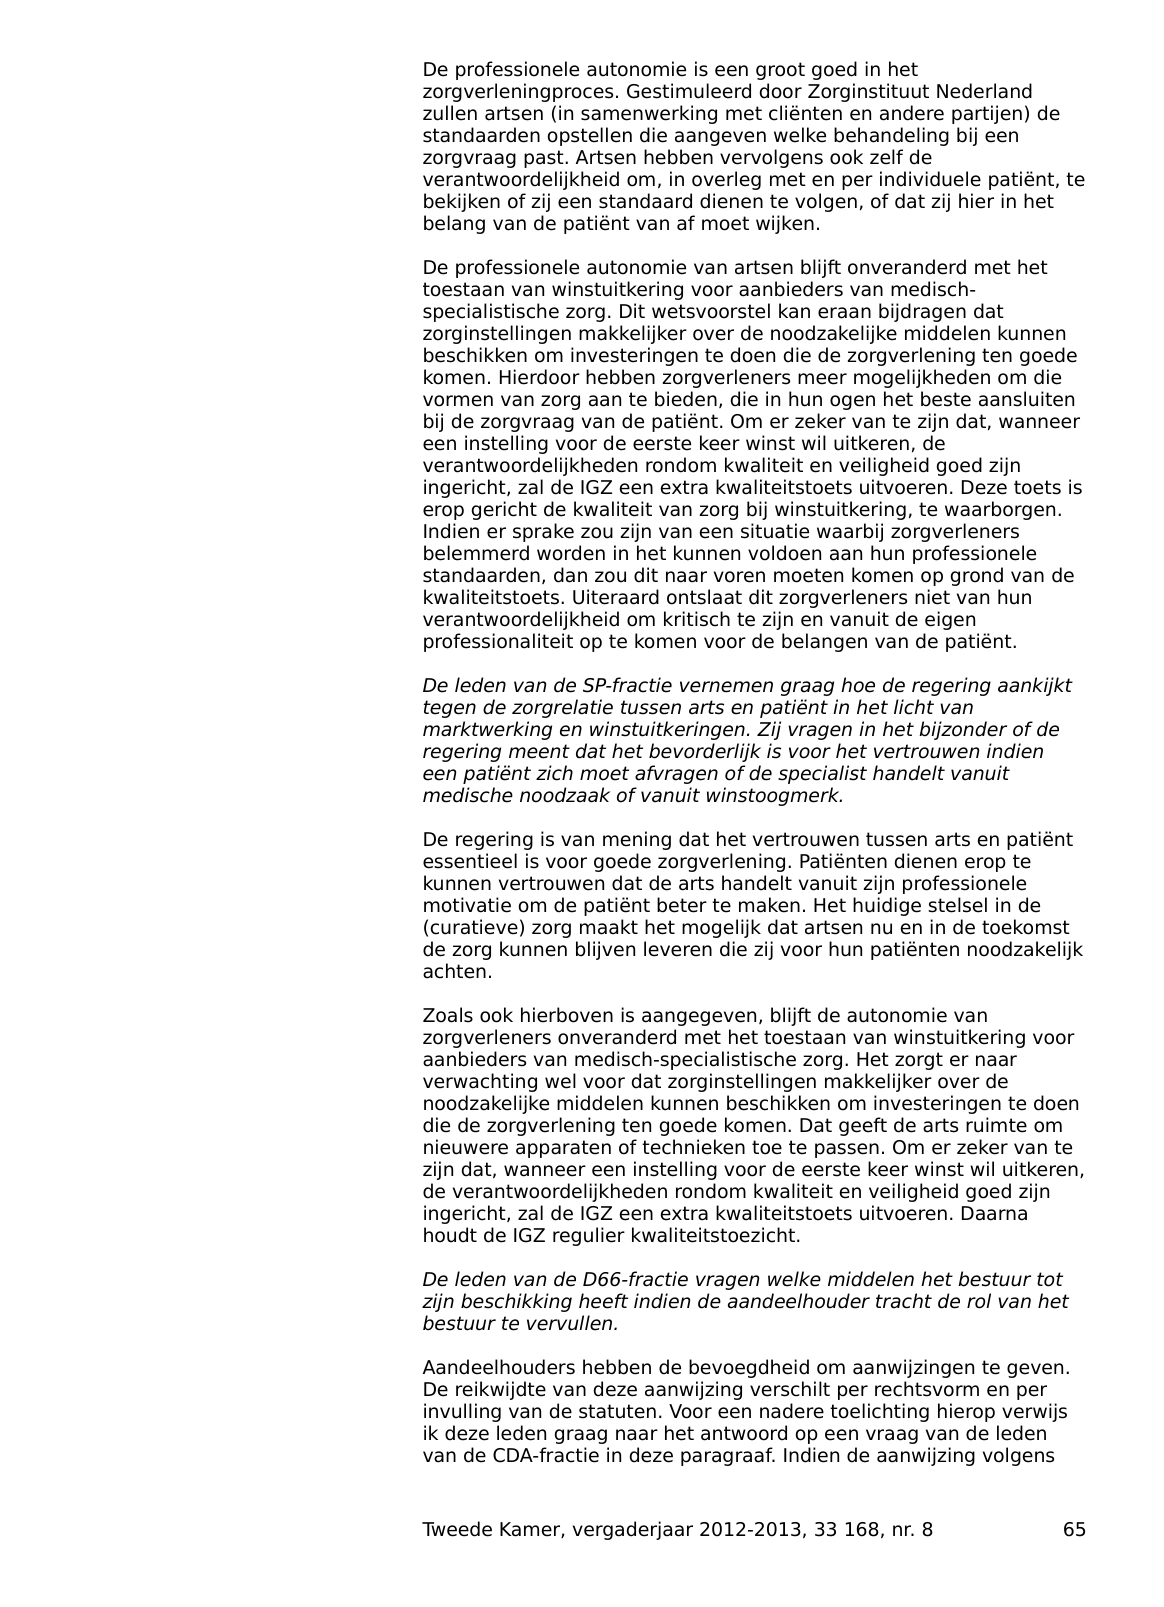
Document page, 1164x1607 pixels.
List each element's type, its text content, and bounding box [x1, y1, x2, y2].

text De leden van de SP-fractie vernemen graag hoe de regering aankijkt tegen de zorgrelatie tussen arts en patiënt in het licht van marktwerking en winstuitkeringen. Zij vragen in het bijzonder of de regering meent dat het bevorderlijk is voor het vertrouwen indien een patiënt zich moet afvragen of de specialist handelt vanuit medische noodzaak of vanuit winstoogmerk. [422, 675, 1087, 807]
text Zoals ook hierboven is aangegeven, blijft de autonomie van zorgverleners onveranderd met het toestaan van winstuitkering voor aanbieders van medisch-specialistische zorg. Het zorgt er naar verwachting wel voor dat zorginstellingen makkelijker over de noodzakelijke middelen kunnen beschikken om investeringen te doen die de zorgverlening ten goede komen. Dat geeft de arts ruimte om nieuwere apparaten of technieken toe te passen. Om er zeker van te zijn dat, wanneer een instelling voor de eerste keer winst wil uitkeren, de verantwoordelijkheden rondom kwaliteit en veiligheid goed zijn ingericht, zal de IGZ een extra kwaliteitstoets uitvoeren. Daarna houdt de IGZ regulier kwaliteitstoezicht. [422, 1005, 1087, 1247]
text De professionele autonomie is een groot goed in het zorgverleningproces. Gestimuleerd door Zorginstituut Nederland zullen artsen (in samenwerking met cliënten en andere partijen) de standaarden opstellen die aangeven welke behandeling bij een zorgvraag past. Artsen hebben vervolgens ook zelf de verantwoordelijkheid om, in overleg met en per individuele patiënt, te bekijken of zij een standaard dienen te volgen, of dat zij hier in het belang van de patiënt van af moet wijken. [422, 59, 1087, 235]
text De regering is van mening dat het vertrouwen tussen arts en patiënt essentieel is voor goede zorgverlening. Patiënten dienen erop te kunnen vertrouwen dat de arts handelt vanuit zijn professionele motivatie om de patiënt beter te maken. Het huidige stelsel in de (curatieve) zorg maakt het mogelijk dat artsen nu en in de toekomst de zorg kunnen blijven leveren die zij voor hun patiënten noodzakelijk achten. [422, 829, 1087, 983]
text De leden van de D66-fractie vragen welke middelen het bestuur tot zijn beschikking heeft indien de aandeelhouder tracht de rol van het bestuur te vervullen. [422, 1269, 1087, 1335]
text De professionele autonomie van artsen blijft onveranderd met het toestaan van winstuitkering voor aanbieders van medisch-specialistische zorg. Dit wetsvoorstel kan eraan bijdragen dat zorginstellingen makkelijker over de noodzakelijke middelen kunnen beschikken om investeringen te doen die de zorgverlening ten goede komen. Hierdoor hebben zorgverleners meer mogelijkheden om die vormen van zorg aan te bieden, die in hun ogen het beste aansluiten bij de zorgvraag van de patiënt. Om er zeker van te zijn dat, wanneer een instelling voor de eerste keer winst wil uitkeren, de verantwoordelijkheden rondom kwaliteit en veiligheid goed zijn ingericht, zal de IGZ een extra kwaliteitstoets uitvoeren. Deze toets is erop gericht de kwaliteit van zorg bij winstuitkering, te waarborgen. Indien er sprake zou zijn van een situatie waarbij zorgverleners belemmerd worden in het kunnen voldoen aan hun professionele standaarden, dan zou dit naar voren moeten komen op grond van de kwaliteitstoets. Uiteraard ontslaat dit zorgverleners niet van hun verantwoordelijkheid om kritisch te zijn en vanuit de eigen professionaliteit op te komen voor de belangen van de patiënt. [422, 257, 1087, 653]
text Aandeelhouders hebben de bevoegdheid om aanwijzingen te geven. De reikwijdte van deze aanwijzing verschilt per rechtsvorm en per invulling van de statuten. Voor een nadere toelichting hierop verwijs ik deze leden graag naar het antwoord op een vraag van de leden van de CDA-fractie in deze paragraaf. Indien de aanwijzing volgens [422, 1357, 1087, 1467]
